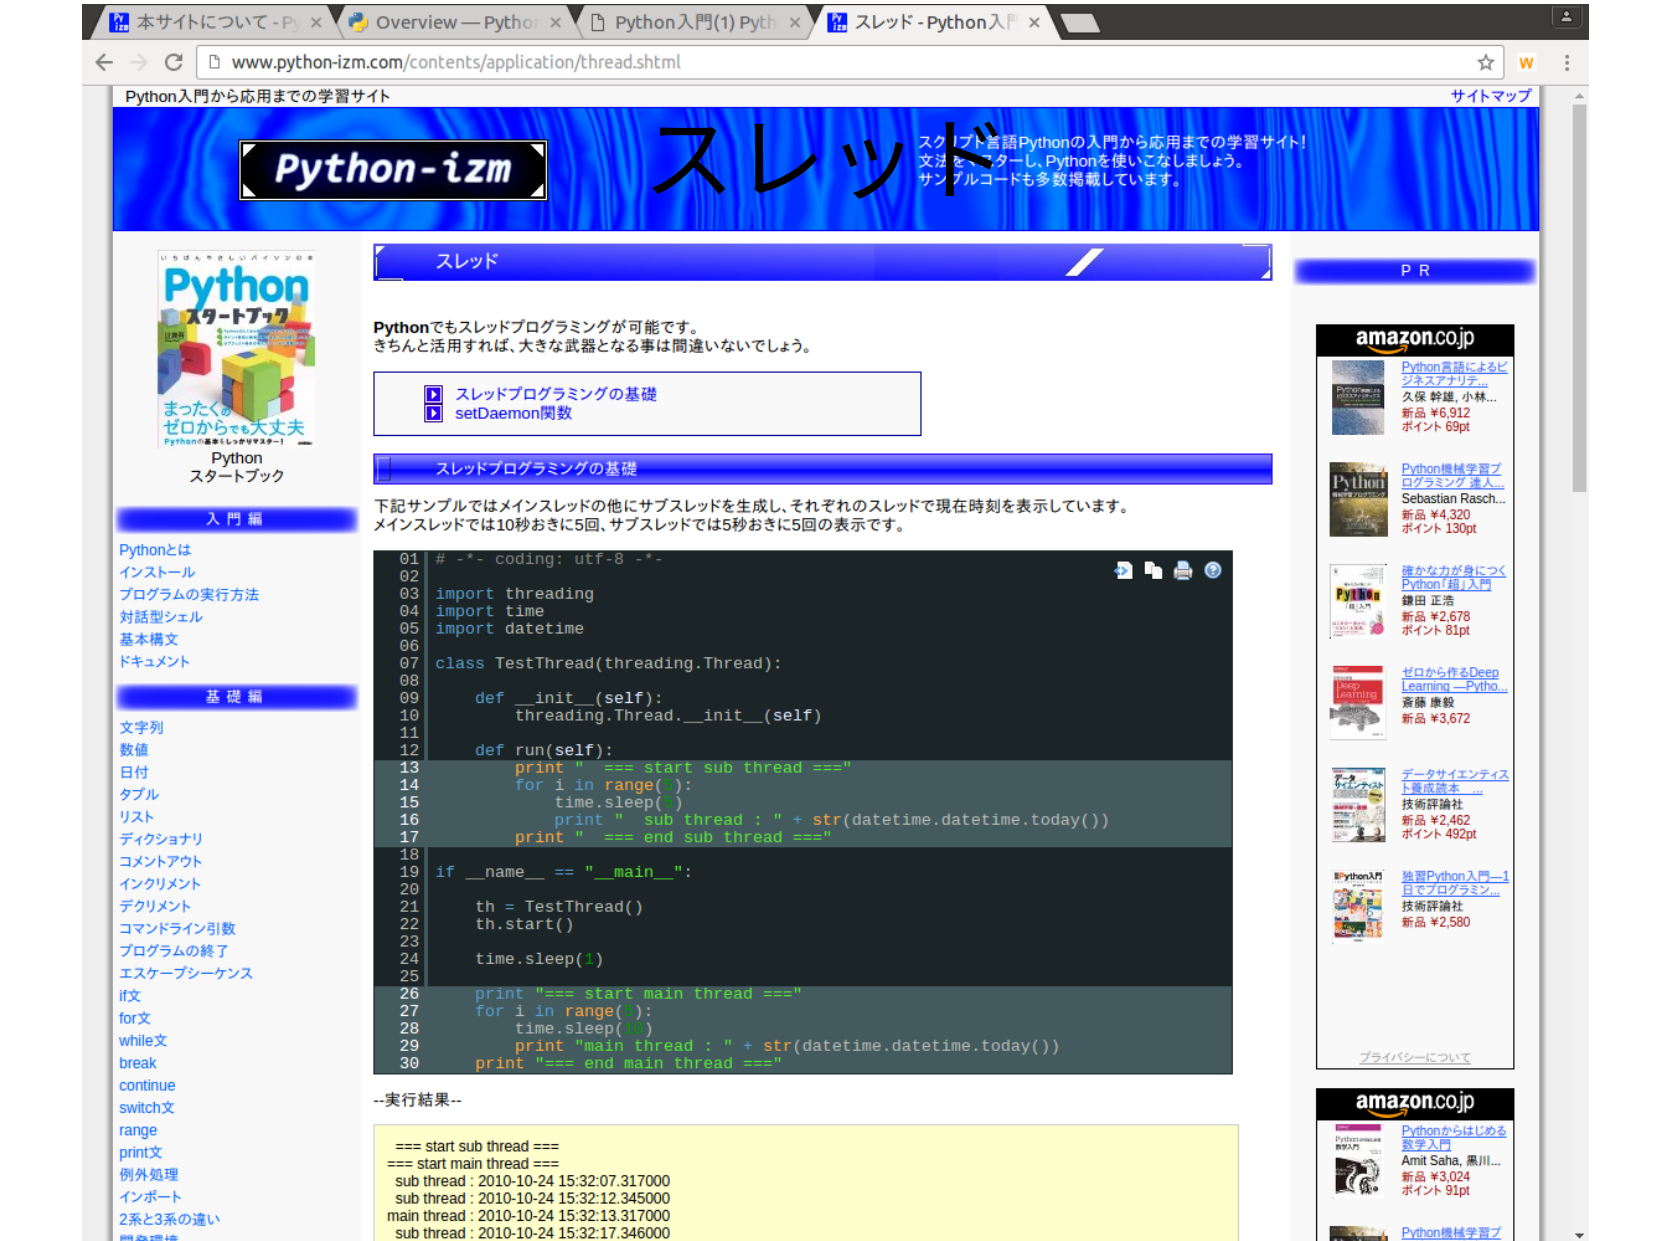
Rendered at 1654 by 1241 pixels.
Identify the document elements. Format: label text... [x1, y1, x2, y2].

title スレッド [82, 49, 1571, 257]
picture [82, 4, 1589, 1241]
